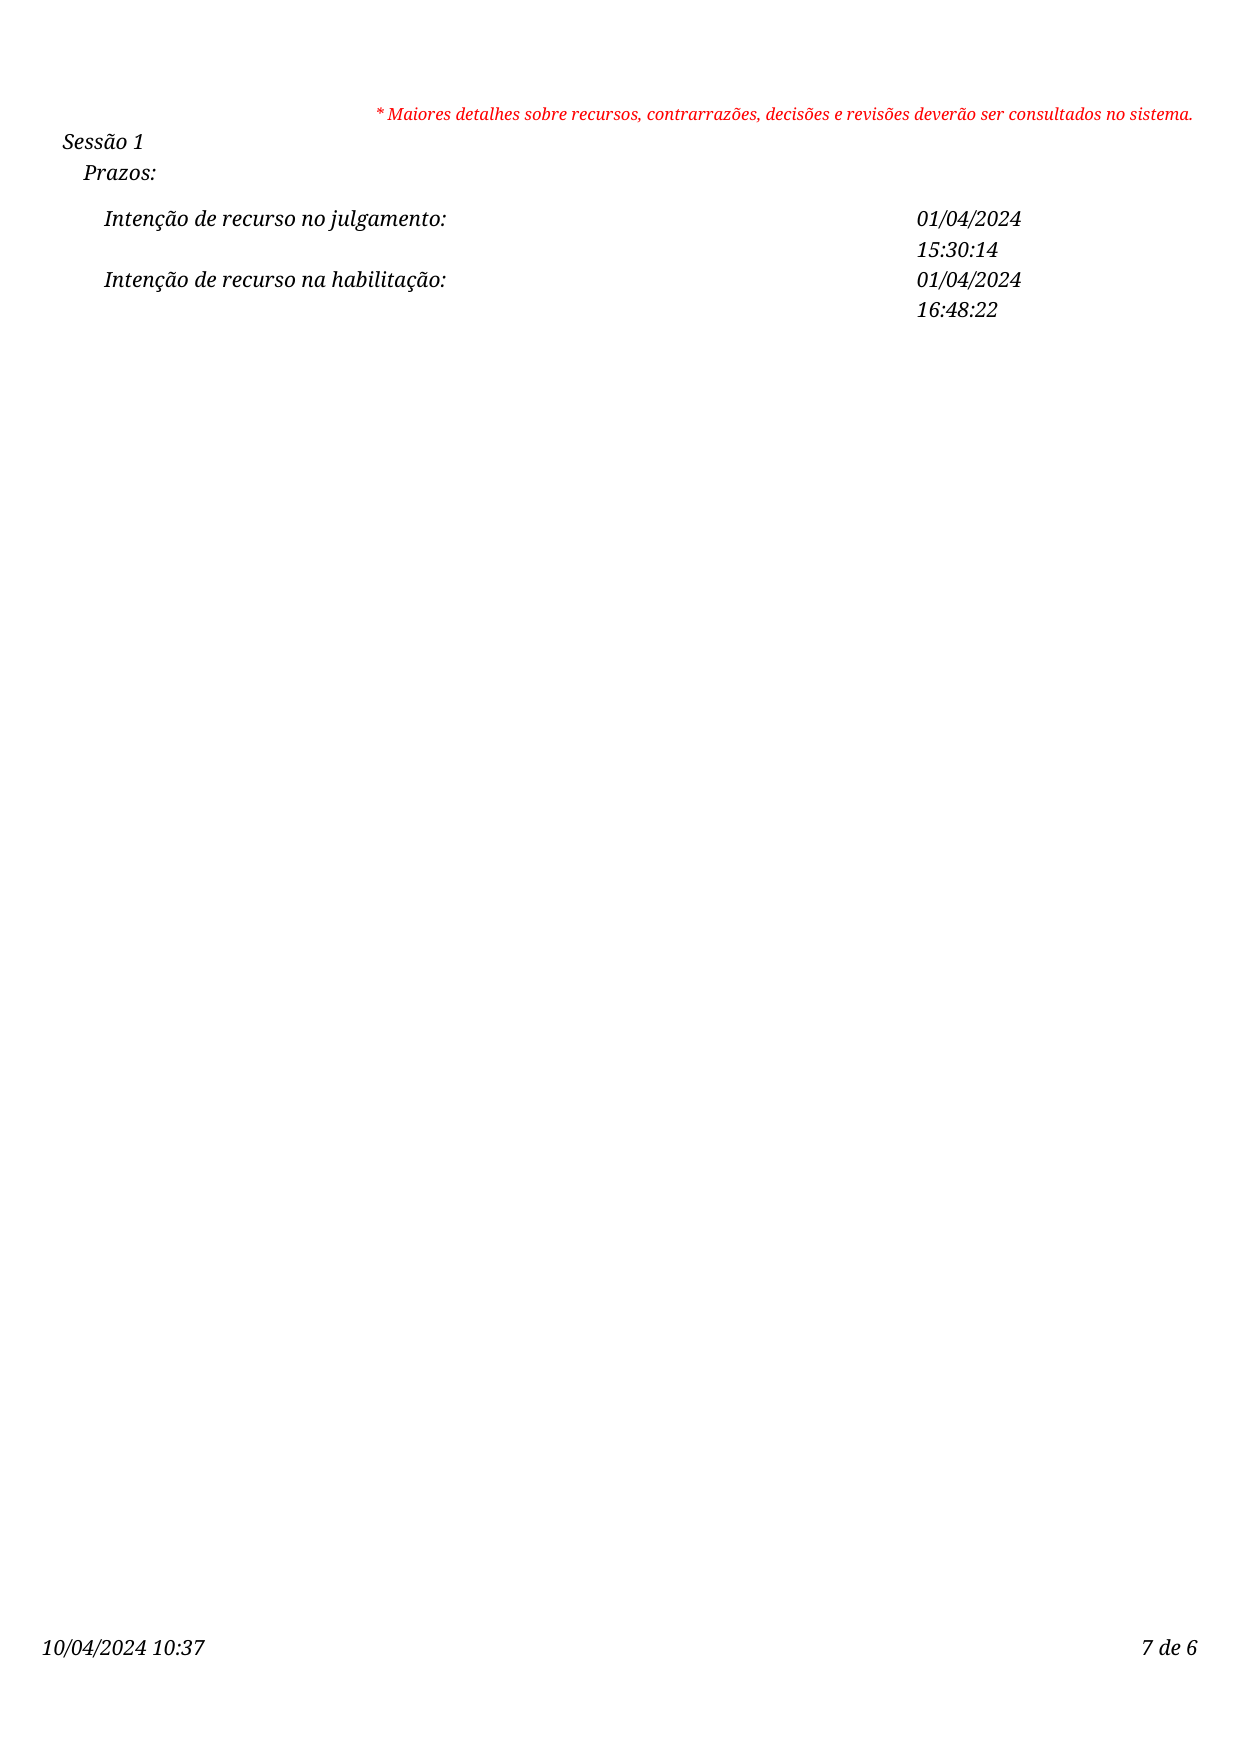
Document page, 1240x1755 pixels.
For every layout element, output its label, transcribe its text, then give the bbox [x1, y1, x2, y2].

table_cell 01/04/2024 16:48:22 [917, 265, 1085, 325]
text * Maiores detalhes sobre recursos, contrarrazões, decisões e revisões deverão ser consultados no sistema. [42, 103, 1196, 126]
table_cell Intenção de recurso no julgamento: [83, 205, 917, 265]
table_header Prazos: [83, 158, 917, 204]
table_cell Intenção de recurso na habilitação: [83, 265, 917, 325]
text Sessão 1 [62, 127, 1200, 156]
table_cell 01/04/2024 15:30:14 [917, 205, 1085, 265]
table_header [917, 158, 1085, 204]
